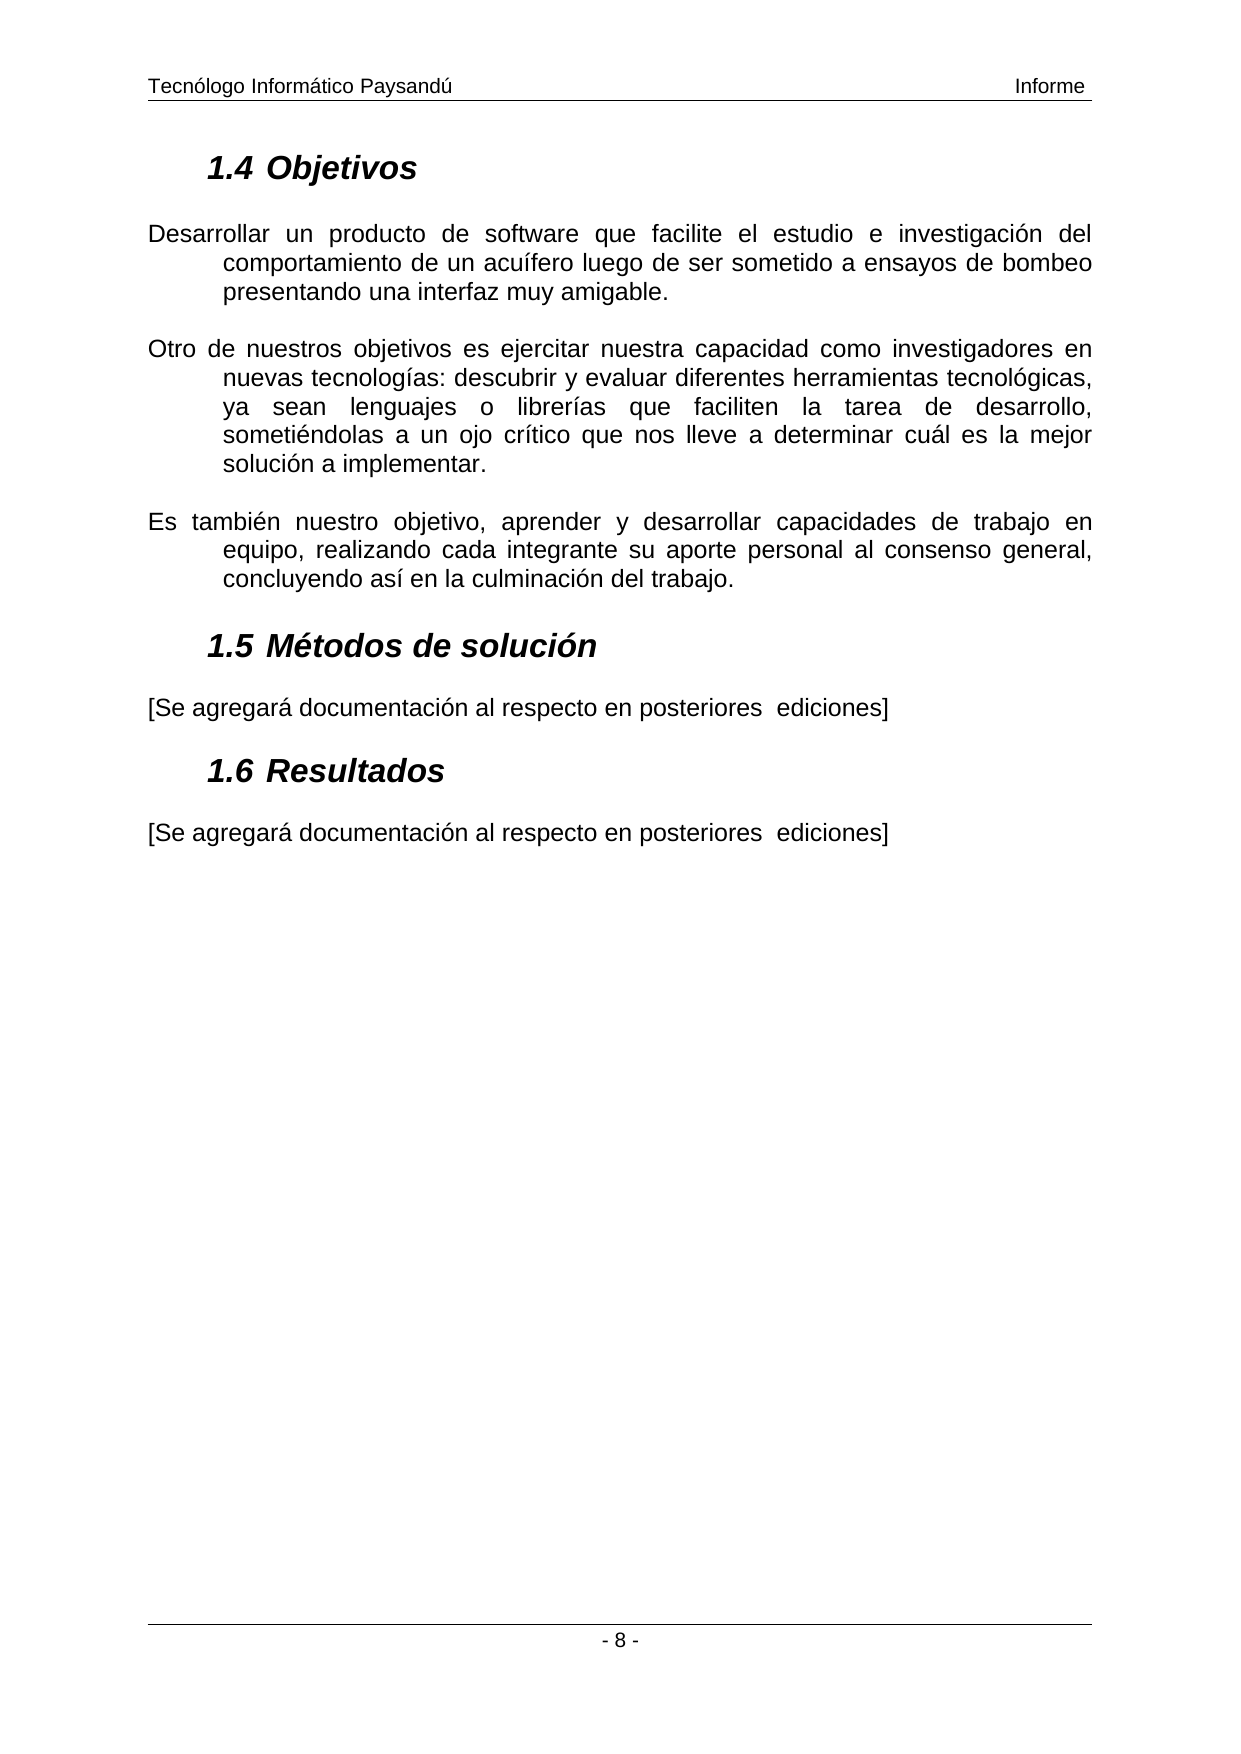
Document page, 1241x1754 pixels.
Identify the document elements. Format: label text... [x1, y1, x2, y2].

text Otro de nuestros objetivos es ejercitar nuestra capacidad como investigadores en nuevas tecnologías: descubrir y evaluar diferentes herramientas tecnológicas, ya sean lenguajes o librerías que faciliten la tarea de desarrollo, sometiéndolas a un ojo crítico que nos lleve a determinar cuál es la mejor solución a implementar. [148, 334, 1092, 478]
text Desarrollar un producto de software que facilite el estudio e investigación del comportamiento de un acuífero luego de ser sometido a ensayos de bombeo presentando una interfaz muy amigable. [148, 219, 1092, 305]
subtitle Objetivos [207, 148, 1092, 186]
text [Se agregará documentación al respecto en posteriores ediciones] [148, 818, 1092, 847]
subtitle Resultados [207, 751, 1092, 789]
subtitle Métodos de solución [207, 626, 1092, 664]
text [Se agregará documentación al respecto en posteriores ediciones] [148, 693, 1092, 722]
text Es también nuestro objetivo, aprender y desarrollar capacidades de trabajo en equipo, realizando cada integrante su aporte personal al consenso general, concluyendo así en la culminación del trabajo. [148, 507, 1092, 593]
